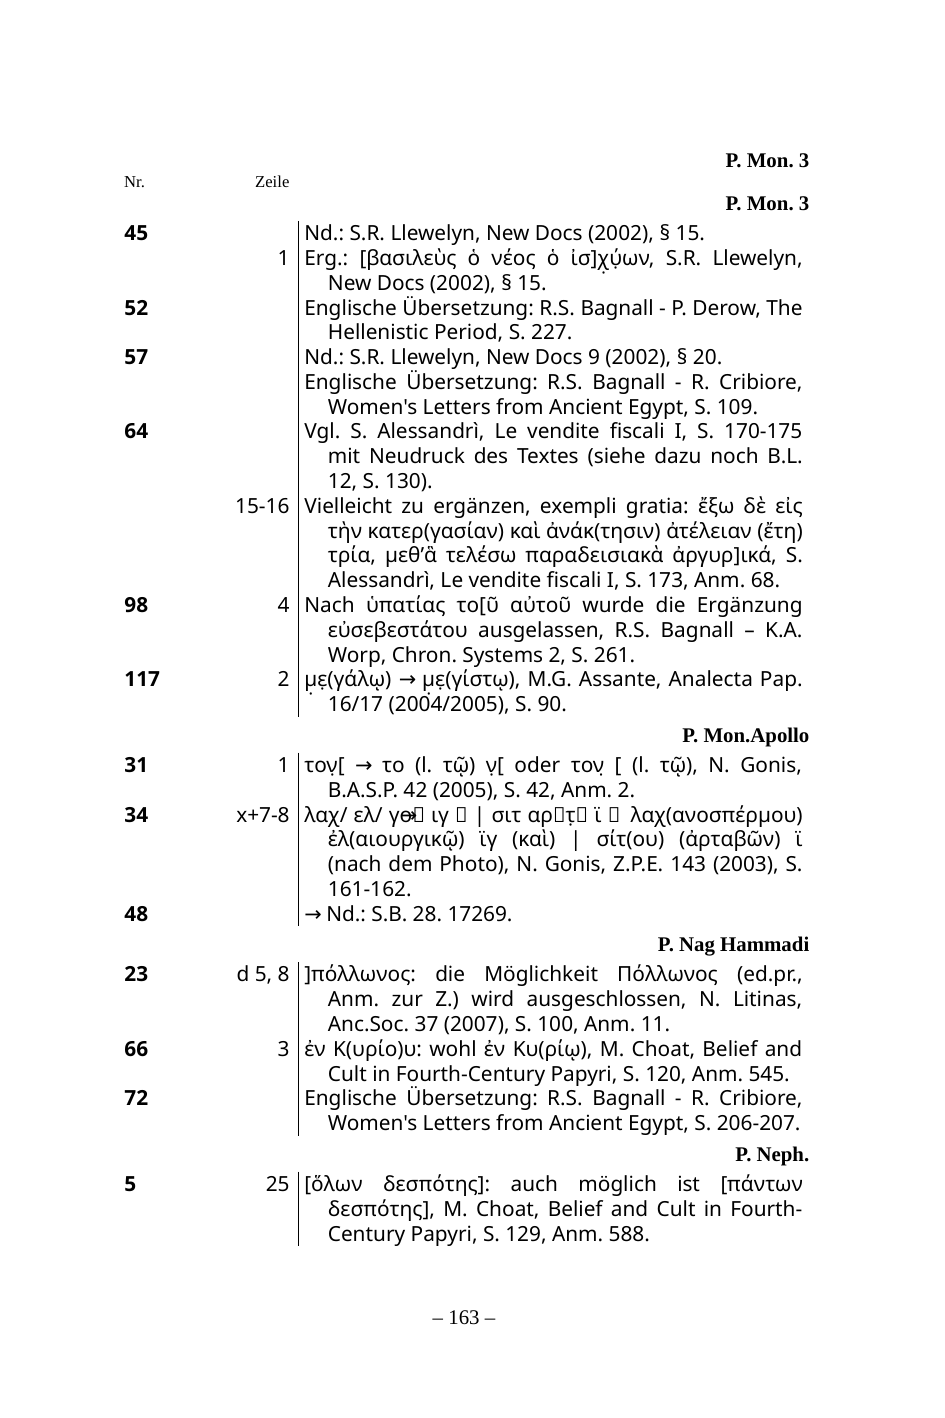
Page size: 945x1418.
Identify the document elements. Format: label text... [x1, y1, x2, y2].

table_header 1 [207, 753, 298, 802]
subtitle P. Mon. 3 [118, 191, 809, 215]
table_cell [207, 370, 298, 419]
table_cell μ̣ε̣(γάλῳ) → μ̣ε̣(γίστῳ), M.G. Assante, Analecta Pap. 16/17 (2004/2005), S. 90. [299, 667, 809, 717]
table_cell Englische Übersetzung: R.S. Bagnall - R. Cribiore, Women's Letters from Ancient Egypt, S. 206-207. [299, 1086, 809, 1136]
table_header 25 [207, 1172, 298, 1246]
table_cell 34 [118, 802, 207, 901]
table_cell λαχ/ ελ/ γο ιγ  | σιτ αρτ̣ ϊ → λαχ(ανοσπέρμου) ἐλ(αιουργικῷ) ϊγ (καὶ) | σίτ(ου) (ἀρταβῶν) ϊ (nach dem Photo), N. Gonis, Z.P.E. 143 (2003), S. 161-162. [299, 802, 809, 901]
table_cell Vgl. S. Alessandrì, Le vendite fiscali I, S. 170-175 mit Neudruck des Textes (siehe dazu noch B.L. 12, S. 130). [299, 419, 809, 493]
subtitle P. Nag Hammadi [118, 932, 809, 956]
table_cell Englische Übersetzung: R.S. Bagnall - R. Cribiore, Women's Letters from Ancient Egypt, S. 109. [299, 370, 809, 419]
table_cell 2 [207, 667, 298, 717]
table_cell 48 [118, 901, 298, 926]
table_cell Vielleicht zu ergänzen, exempli gratia: ἔξω δὲ εἰς τὴν κατερ(γασίαν) καὶ ἀνάκ(τησιν) ἀτέλειαν (ἔτη) τρία, μεθ’ἃ τελέσω παραδεισιακὰ ἀργυρ]ικά, S. Alessandrì, Le vendite fiscali I, S. 173, Anm. 68. [299, 494, 809, 593]
subtitle P. Neph. [118, 1142, 809, 1166]
table_cell Englische Übersetzung: R.S. Bagnall - P. Derow, The Hellenistic Period, S. 227. [299, 295, 809, 345]
table_header Nd.: S.R. Llewelyn, New Docs (2002), § 15. [299, 221, 809, 246]
table_cell 1 [118, 246, 298, 295]
table_header 23 [118, 962, 207, 1036]
table_header 45 [118, 221, 298, 246]
table_header 31 [118, 753, 207, 802]
table_cell 98 [118, 593, 207, 667]
table_cell 15-16 [118, 494, 298, 593]
table_cell x+7-8 [207, 802, 298, 901]
table_header d 5, 8 [207, 962, 298, 1036]
subtitle P. Mon.Apollo [118, 723, 809, 747]
table_cell 57 [118, 345, 298, 369]
table_cell 72 [118, 1086, 298, 1136]
table_cell Erg.: [βασιλεὺς ὁ νέος ὁ ἰσ]χ̣ύ̣ων, S.R. Llewelyn, New Docs (2002), § 15. [299, 246, 809, 295]
table_cell [118, 370, 207, 419]
table_cell → Nd.: S.B. 28. 17269. [299, 901, 809, 926]
table_cell ἐν Κ(υρίο)υ: wohl ἐν Κυ(ρίῳ), Μ. Choat, Belief and Cult in Fourth-Century Papyri, S. 120, Anm. 545. [299, 1036, 809, 1086]
table_cell 3 [207, 1036, 298, 1086]
table_cell Nd.: S.R. Llewelyn, New Docs 9 (2002), § 20. [299, 345, 809, 369]
table_cell 4 [207, 593, 298, 667]
table_cell 117 [118, 667, 207, 717]
table_header τον̣[ → το (l. τῷ) ν̣[ oder τον̣ [ (l. τῷ), N. Gonis, B.A.S.P. 42 (2005), S. 42, Anm. 2. [299, 753, 809, 802]
table_header ]πόλλωνος: die Möglichkeit Πόλλωνος (ed.pr., Anm. zur Z.) wird ausgeschlossen, N. Litinas, Anc.Soc. 37 (2007), S. 100, Anm. 11. [299, 962, 809, 1036]
table_header 5 [118, 1172, 207, 1246]
table_cell 66 [118, 1036, 207, 1086]
table_header [ὅλων δεσπότης]: auch möglich ist [πάντων δεσπότης], M. Choat, Belief and Cult in Fourth-Century Papyri, S. 129, Anm. 588. [299, 1172, 809, 1246]
table_cell Nach ὑπατίας το[ῦ αὐτοῦ wurde die Ergänzung εὐσεβεστάτου ausgelassen, R.S. Bagnall – K.A. Worp, Chron. Systems 2, S. 261. [299, 593, 809, 667]
table_cell 64 [118, 419, 298, 493]
table_cell 52 [118, 295, 298, 345]
